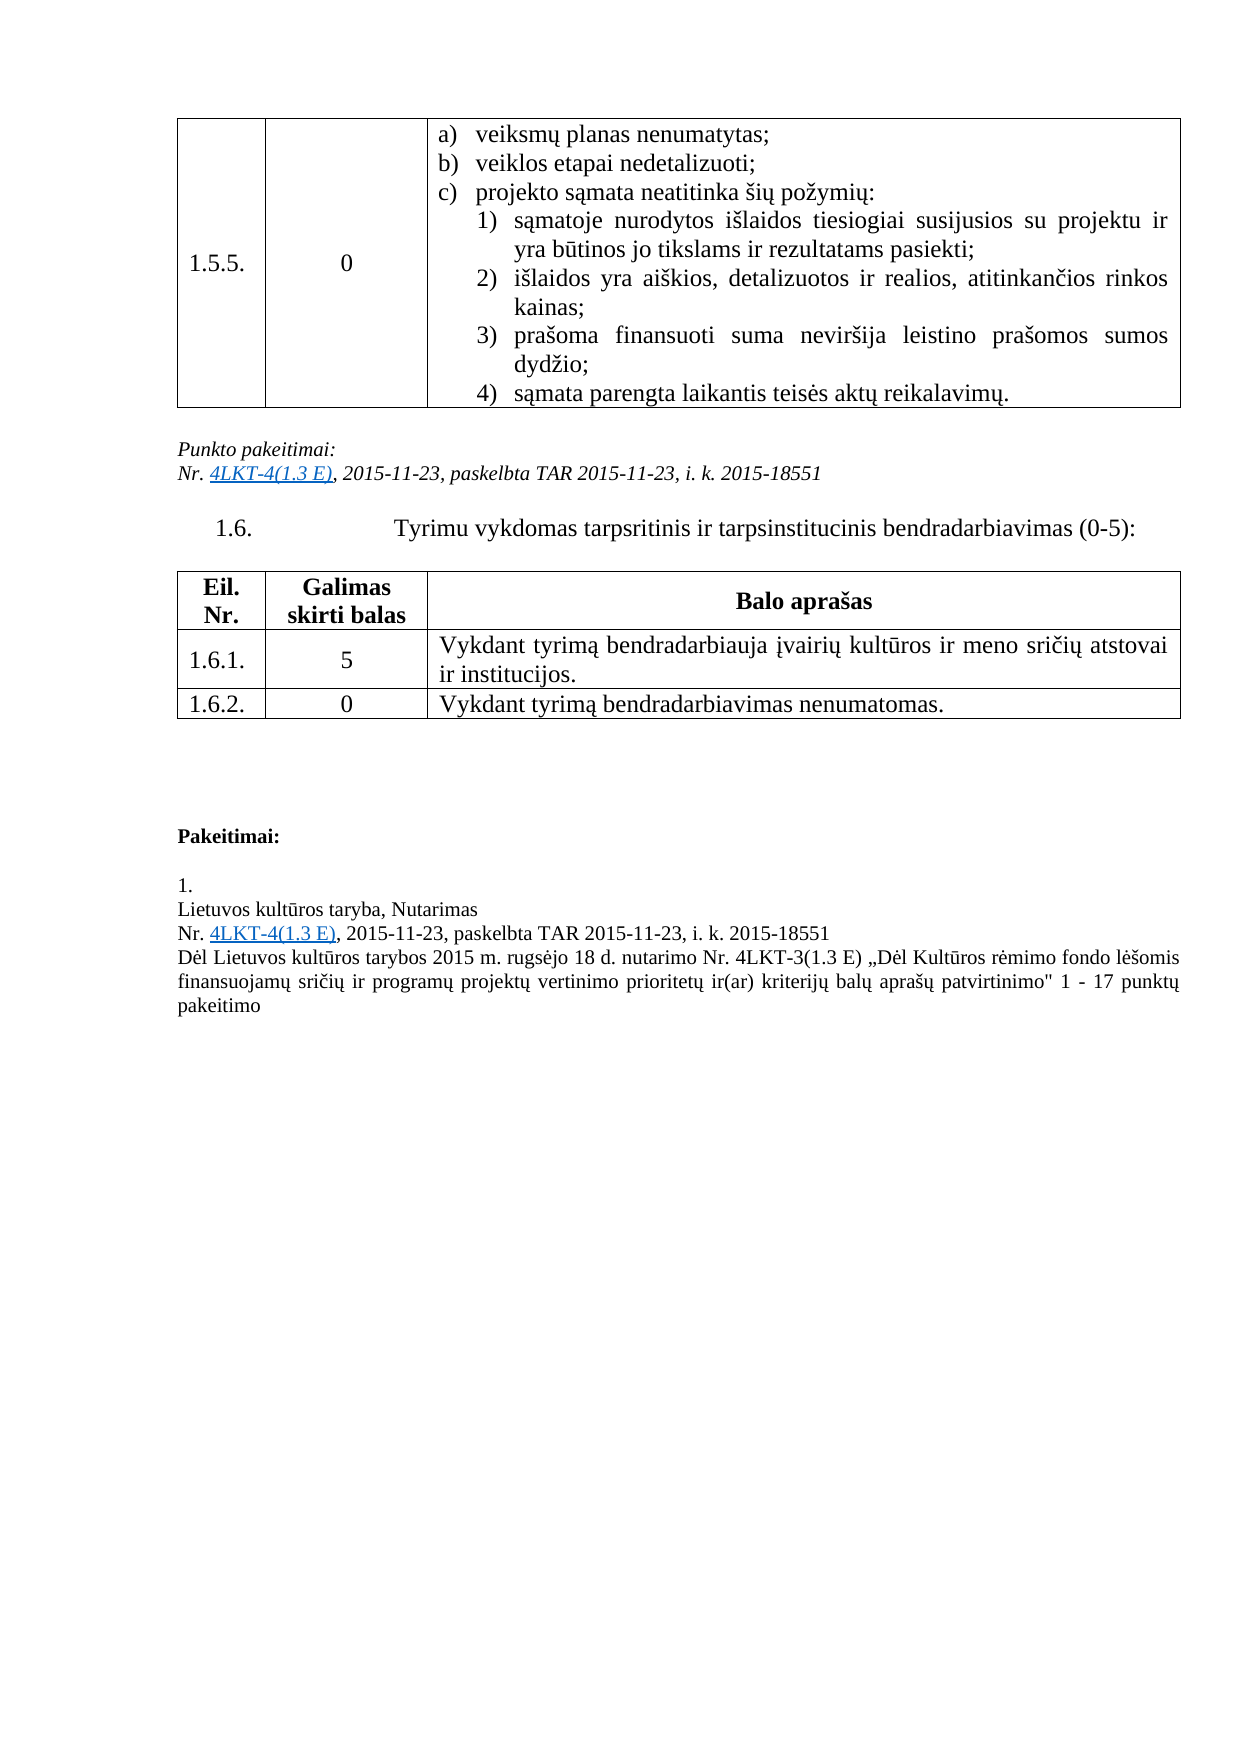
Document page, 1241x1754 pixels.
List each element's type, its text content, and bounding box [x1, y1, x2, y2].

table_cell 1.6.1. [178, 630, 265, 688]
table_cell 1.6.2. [178, 689, 265, 718]
table_cell Vykdant tyrimą bendradarbiavimas nenumatomas. [428, 689, 1180, 718]
table_cell 5 [266, 630, 427, 688]
text 1. [177, 872, 1181, 897]
table_cell a) veiksmų planas nenumatytas; b) veiklos etapai nedetalizuoti; c) projekto sąmata neatitinka šių požymių: 1) sąmatoje nurodytos išlaidos tiesiogiai susijusios su projektu ir yra būtinos jo tikslams ir rezultatams pasiekti; 2) išlaidos yra aiškios, detalizuotos ir realios, atitinkančios rinkos kainas; 3) prašoma finansuoti suma neviršija leistino prašomos sumos dydžio; 4) sąmata parengta laikantis teisės aktų reikalavimų. [428, 119, 1180, 407]
table_cell 1.5.5. [178, 119, 265, 407]
table_header Eil. Nr. [178, 572, 265, 629]
table_header Balo aprašas [428, 572, 1180, 629]
text Lietuvos kultūros taryba, Nutarimas [177, 897, 1181, 921]
table_cell Vykdant tyrimą bendradarbiauja įvairių kultūros ir meno sričių atstovai ir institucijos. [428, 630, 1180, 688]
text Dėl Lietuvos kultūros tarybos 2015 m. rugsėjo 18 d. nutarimo Nr. 4LKT-3(1.3 E) „Dėl Kultūros rėmimo fondo lėšomis finansuojamų sričių ir programų projektų vertinimo prioritetų ir(ar) kriterijų balų aprašų patvirtinimo" 1 - 17 punktų pakeitimo [177, 945, 1181, 1017]
text 1.6. Tyrimu vykdomas tarpsritinis ir tarpsinstitucinis bendradarbiavimas (0-5): [215, 513, 1181, 542]
text Nr. 4LKT-4(1.3 E), 2015-11-23, paskelbta TAR 2015-11-23, i. k. 2015-18551 [177, 461, 1181, 484]
text Nr. 4LKT-4(1.3 E), 2015-11-23, paskelbta TAR 2015-11-23, i. k. 2015-18551 [177, 921, 1181, 945]
text Pakeitimai: [177, 824, 1181, 848]
table_header Galimas skirti balas [266, 572, 427, 629]
text Punkto pakeitimai: [177, 436, 1181, 461]
table_cell 0 [266, 689, 427, 718]
table_cell 0 [266, 119, 427, 407]
